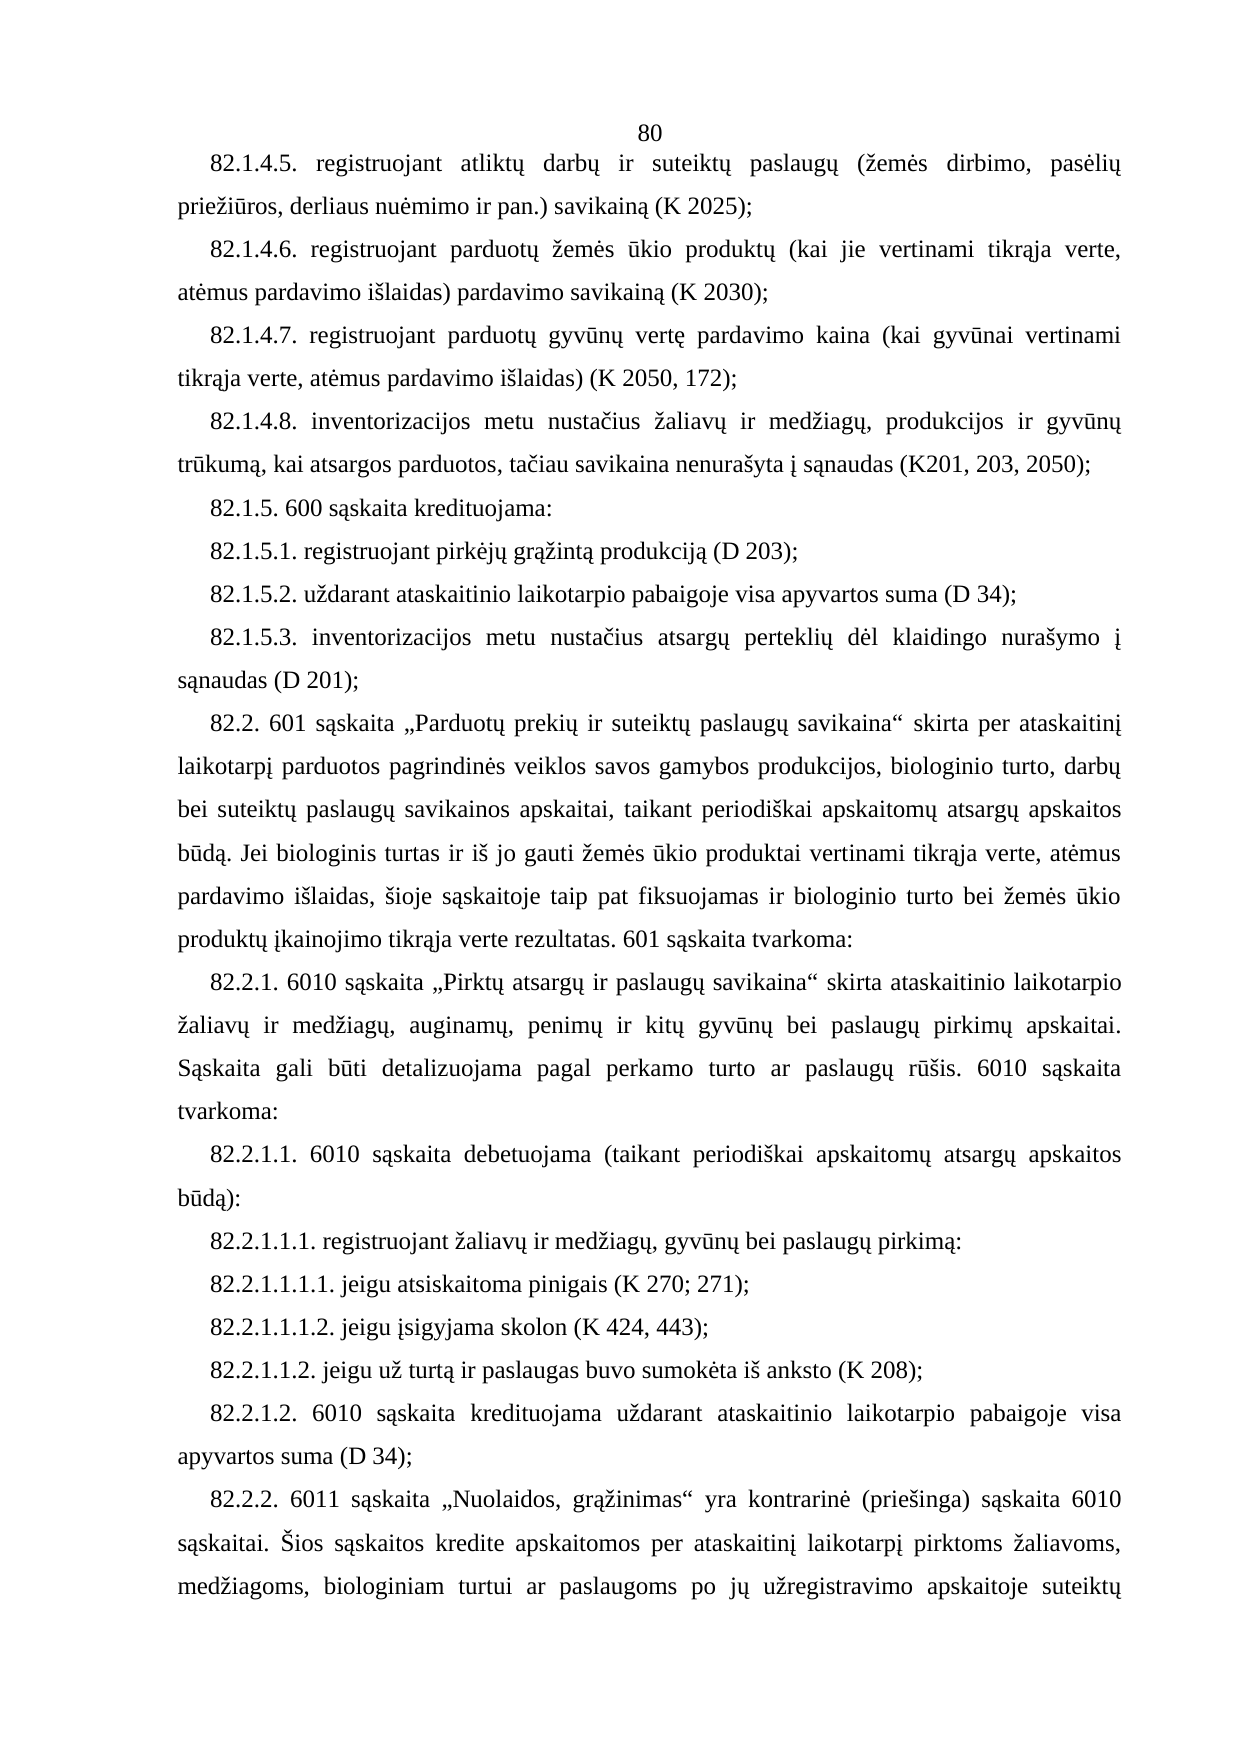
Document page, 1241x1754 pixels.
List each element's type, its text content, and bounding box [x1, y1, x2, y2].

text 82.1.5.2. uždarant ataskaitinio laikotarpio pabaigoje visa apyvartos suma (D 34); [177, 579, 1122, 608]
text 82.2.1.1.1.1. jeigu atsiskaitoma pinigais (K 270; 271); [177, 1269, 1122, 1298]
text 82.1.5.3. inventorizacijos metu nustačius atsargų perteklių dėl klaidingo nurašymo į sąnaudas (D 201); [177, 622, 1122, 694]
text 82.2.1.1. 6010 sąskaita debetuojama (taikant periodiškai apskaitomų atsargų apskaitos būdą): [177, 1139, 1122, 1211]
text 82.2.1.1.2. jeigu už turtą ir paslaugas buvo sumokėta iš anksto (K 208); [177, 1355, 1122, 1384]
text 82.2.1.2. 6010 sąskaita kredituojama uždarant ataskaitinio laikotarpio pabaigoje visa apyvartos suma (D 34); [177, 1398, 1122, 1470]
text 82.2.1.1.1. registruojant žaliavų ir medžiagų, gyvūnų bei paslaugų pirkimą: [177, 1226, 1122, 1254]
text 82.2.1. 6010 sąskaita „Pirktų atsargų ir paslaugų savikaina“ skirta ataskaitinio laikotarpio žaliavų ir medžiagų, auginamų, penimų ir kitų gyvūnų bei paslaugų pirkimų apskaitai. Sąskaita gali būti detalizuojama pagal perkamo turto ar paslaugų rūšis. 6010 sąskaita tvarkoma: [177, 967, 1122, 1125]
text 82.1.4.7. registruojant parduotų gyvūnų vertę pardavimo kaina (kai gyvūnai vertinami tikrąja verte, atėmus pardavimo išlaidas) (K 2050, 172); [177, 320, 1122, 392]
text 82.1.5.1. registruojant pirkėjų grąžintą produkciją (D 203); [177, 536, 1122, 564]
text 82.1.4.6. registruojant parduotų žemės ūkio produktų (kai jie vertinami tikrąja verte, atėmus pardavimo išlaidas) pardavimo savikainą (K 2030); [177, 234, 1122, 306]
text 82.1.5. 600 sąskaita kredituojama: [177, 493, 1122, 521]
text 82.2. 601 sąskaita „Parduotų prekių ir suteiktų paslaugų savikaina“ skirta per ataskaitinį laikotarpį parduotos pagrindinės veiklos savos gamybos produkcijos, biologinio turto, darbų bei suteiktų paslaugų savikainos apskaitai, taikant periodiškai apskaitomų atsargų apskaitos būdą. Jei biologinis turtas ir iš jo gauti žemės ūkio produktai vertinami tikrąja verte, atėmus pardavimo išlaidas, šioje sąskaitoje taip pat fiksuojamas ir biologinio turto bei žemės ūkio produktų įkainojimo tikrąja verte rezultatas. 601 sąskaita tvarkoma: [177, 708, 1122, 953]
text 82.1.4.5. registruojant atliktų darbų ir suteiktų paslaugų (žemės dirbimo, pasėlių priežiūros, derliaus nuėmimo ir pan.) savikainą (K 2025); [177, 148, 1122, 219]
text 82.1.4.8. inventorizacijos metu nustačius žaliavų ir medžiagų, produkcijos ir gyvūnų trūkumą, kai atsargos parduotos, tačiau savikaina nenurašyta į sąnaudas (K201, 203, 2050); [177, 406, 1122, 478]
text 82.2.2. 6011 sąskaita „Nuolaidos, grąžinimas“ yra kontrarinė (priešinga) sąskaita 6010 sąskaitai. Šios sąskaitos kredite apskaitomos per ataskaitinį laikotarpį pirktoms žaliavoms, medžiagoms, biologiniam turtui ar paslaugoms po jų užregistravimo apskaitoje suteiktų [177, 1484, 1122, 1599]
text 82.2.1.1.1.2. jeigu įsigyjama skolon (K 424, 443); [177, 1312, 1122, 1341]
